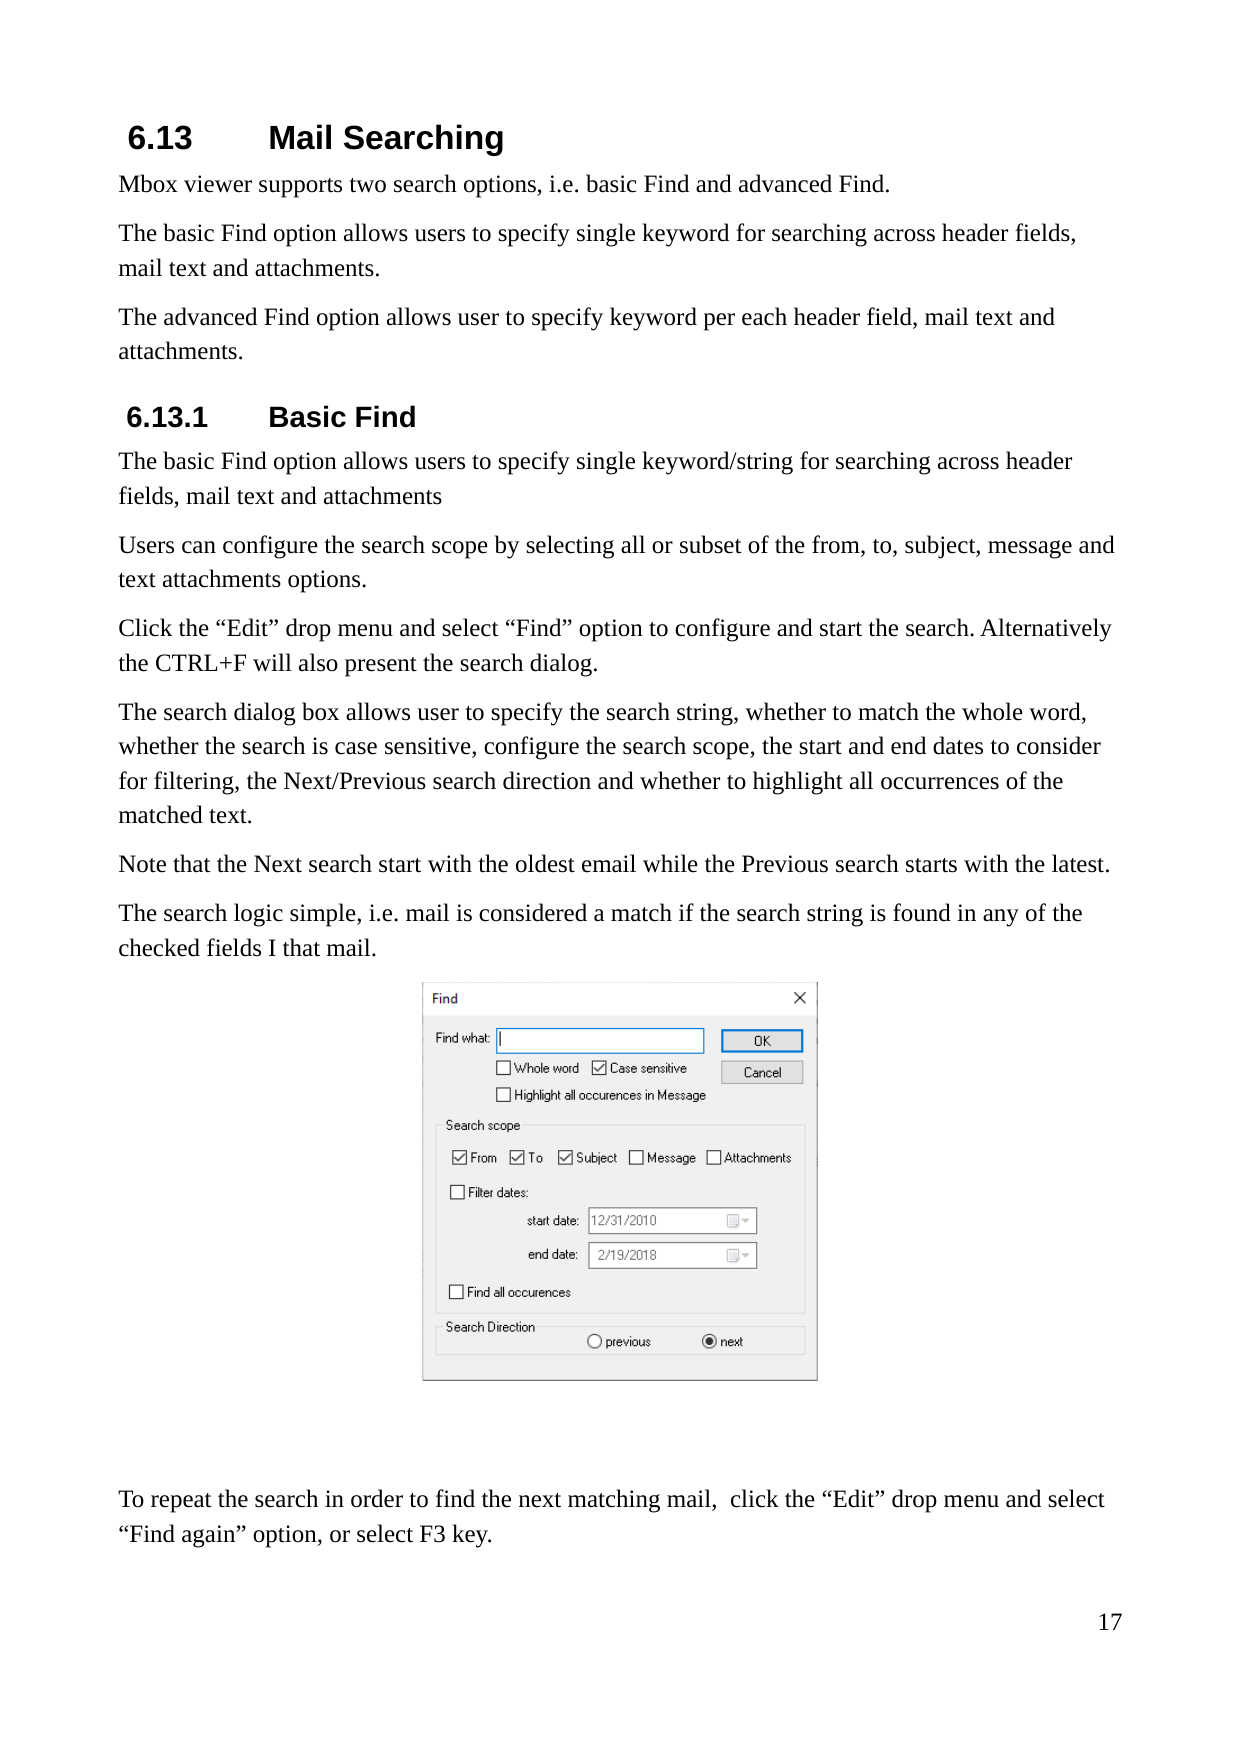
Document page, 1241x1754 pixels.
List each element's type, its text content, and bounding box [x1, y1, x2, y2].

picture [422, 982, 818, 1381]
text The basic Find option allows users to specify single keyword for searching across header fields, mail text and attachments. [118, 218, 1122, 282]
text The search dialog box allows user to specify the search string, whether to match the whole word, whether the search is case sensitive, configure the search scope, the start and end dates to consider for filtering, the Next/Previous search direction and whether to highlight all occurrences of the matched text. [118, 697, 1122, 829]
text Mbox viewer supports two search options, i.e. basic Find and advanced Find. [118, 169, 1122, 198]
text Users can configure the search scope by selecting all or subset of the from, to, subject, message and text attachments options. [118, 530, 1122, 593]
text The search logic simple, i.e. mail is considered a match if the search string is found in any of the checked fields I that mail. [118, 898, 1122, 962]
text Click the “Edit” drop menu and select “Find” option to configure and start the search. Alternatively the CTRL+F will also present the search dialog. [118, 613, 1122, 677]
text The advanced Find option allows user to specify keyword per each header field, mail text and attachments. [118, 302, 1122, 365]
text The basic Find option allows users to specify single keyword/string for searching across header fields, mail text and attachments [118, 446, 1122, 509]
text To repeat the search in order to find the next matching mail, click the “Edit” drop menu and select “Find again” option, or select F3 key. [118, 1484, 1122, 1547]
subtitle Mail Searching [118, 118, 1122, 157]
subtitle Basic Find [118, 400, 1122, 434]
text Note that the Next search start with the oldest email while the Previous search starts with the latest. [118, 849, 1122, 878]
